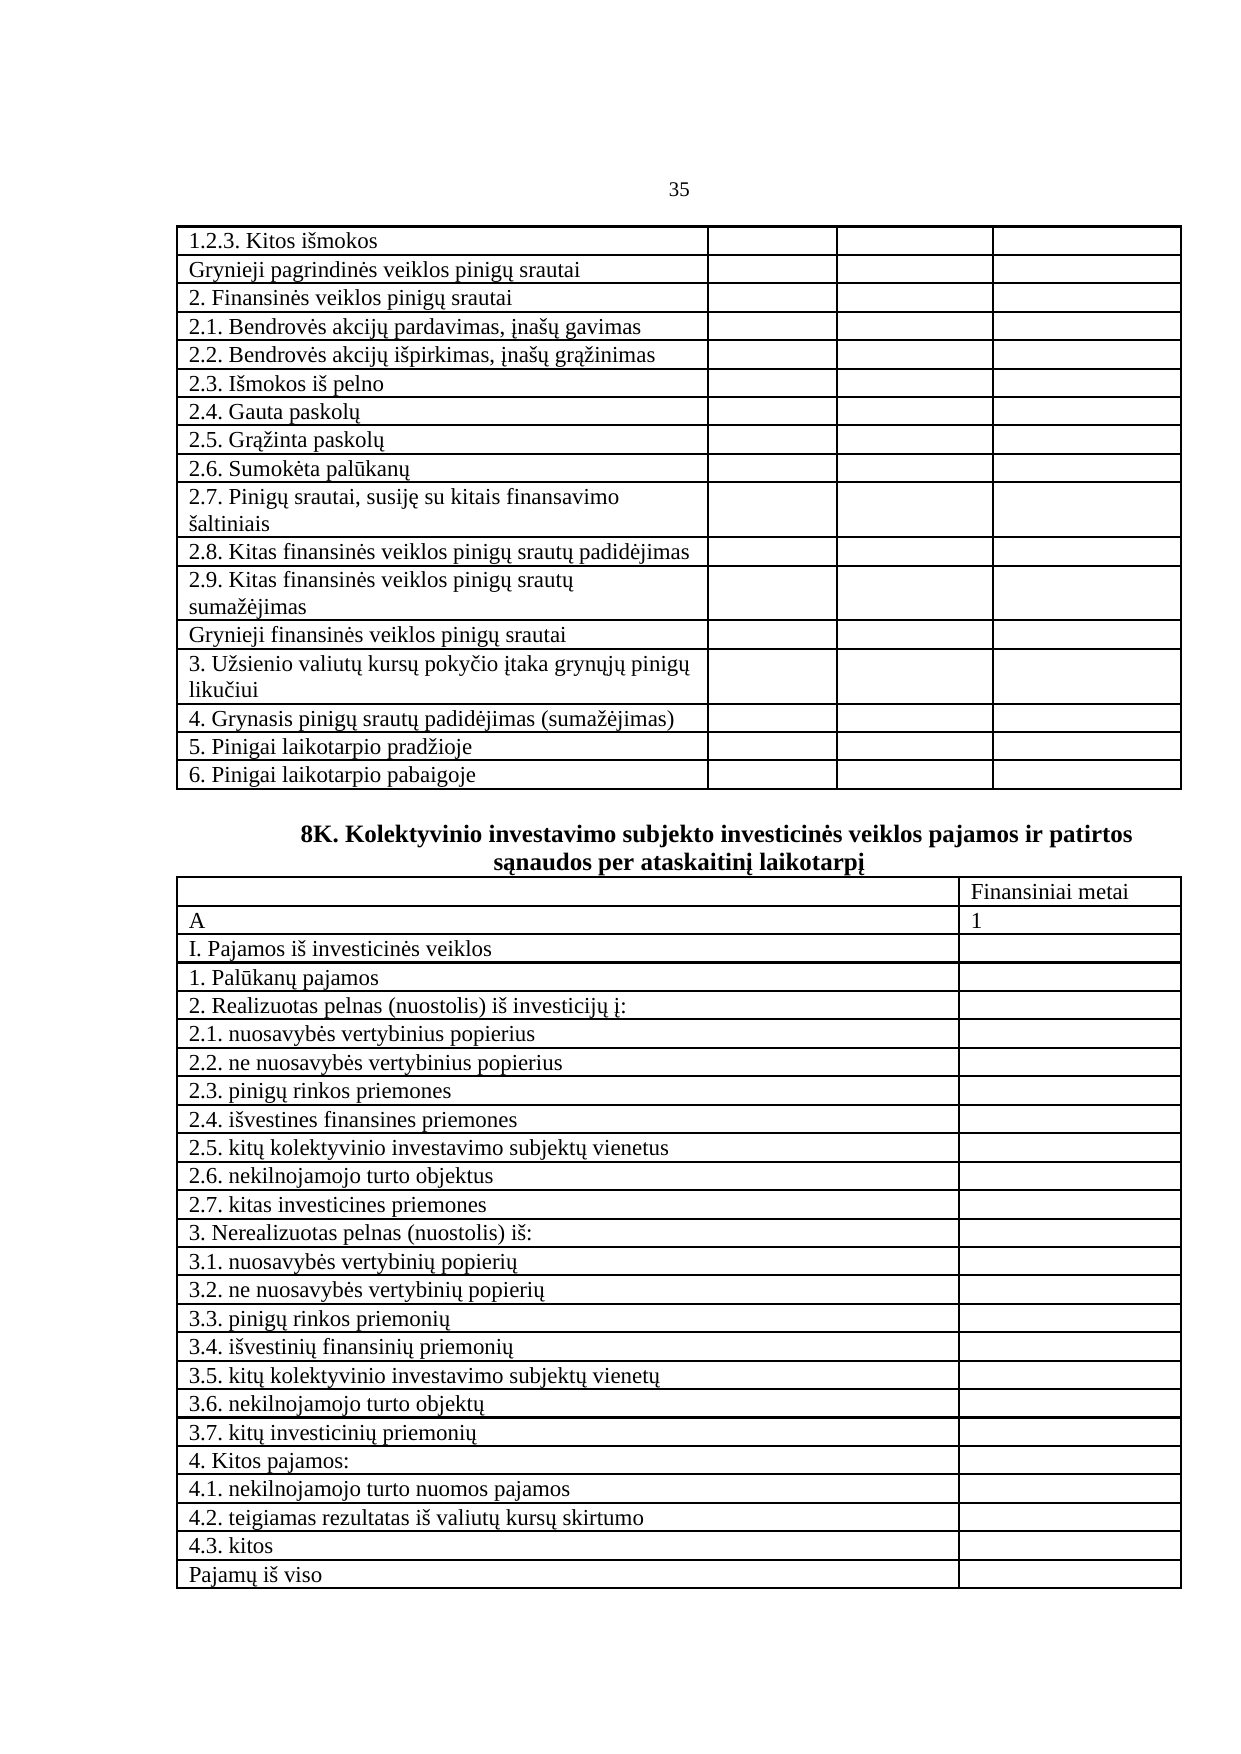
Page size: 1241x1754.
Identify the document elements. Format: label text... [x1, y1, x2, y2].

table_cell 2.1. Bendrovės akcijų pardavimas, įnašų gavimas [178, 313, 707, 339]
table_cell 2.3. Išmokos iš pelno [178, 370, 707, 396]
table_cell [838, 705, 992, 731]
table_cell 3.6. nekilnojamojo turto objektų [178, 1390, 958, 1416]
table_cell [960, 1447, 1180, 1473]
table_cell [994, 313, 1180, 339]
table_cell 3.5. kitų kolektyvinio investavimo subjektų vienetų [178, 1362, 958, 1388]
table_cell [838, 256, 992, 282]
table_header [178, 878, 958, 904]
table_cell 1.2.3. Kitos išmokos [178, 228, 707, 254]
table_cell [960, 1532, 1180, 1559]
table_cell 3. Užsienio valiutų kursų pokyčio įtaka grynųjų pinigų likučiui [178, 650, 707, 702]
table_cell [994, 567, 1180, 619]
table_cell [994, 733, 1180, 759]
table_cell [709, 621, 836, 648]
table_cell Grynieji finansinės veiklos pinigų srautai [178, 621, 707, 648]
table_header Finansiniai metai [960, 878, 1180, 904]
table_cell [960, 1276, 1180, 1303]
table_cell [709, 538, 836, 564]
table_cell [960, 1248, 1180, 1274]
table_cell [960, 1220, 1180, 1246]
table_cell [709, 284, 836, 311]
table_cell [960, 1390, 1180, 1416]
table_cell [960, 1049, 1180, 1075]
table_cell 2.1. nuosavybės vertybinius popierius [178, 1020, 958, 1047]
table_cell [709, 761, 836, 788]
table_cell [838, 284, 992, 311]
table_cell Pajamų iš viso [178, 1561, 958, 1587]
table_cell 2.6. nekilnojamojo turto objektus [178, 1163, 958, 1189]
table_cell 3.4. išvestinių finansinių priemonių [178, 1333, 958, 1359]
table_cell [960, 1106, 1180, 1132]
table_cell [838, 538, 992, 564]
table_cell 2.5. Grąžinta paskolų [178, 426, 707, 453]
table_cell [994, 284, 1180, 311]
table_cell [960, 1419, 1180, 1445]
table_cell [838, 621, 992, 648]
table_cell 2.4. išvestines finansines priemones [178, 1106, 958, 1132]
table_cell [994, 621, 1180, 648]
table_cell 3. Nerealizuotas pelnas (nuostolis) iš: [178, 1220, 958, 1246]
table_cell [838, 341, 992, 367]
table_cell 2.5. kitų kolektyvinio investavimo subjektų vienetus [178, 1134, 958, 1161]
table_cell 2.7. Pinigų srautai, susiję su kitais finansavimo šaltiniais [178, 483, 707, 536]
table_cell 2.4. Gauta paskolų [178, 398, 707, 424]
table_cell 6. Pinigai laikotarpio pabaigoje [178, 761, 707, 788]
table_cell [960, 1077, 1180, 1104]
table_cell [994, 228, 1180, 254]
table_cell 3.2. ne nuosavybės vertybinių popierių [178, 1276, 958, 1303]
table_cell [960, 1020, 1180, 1047]
table_cell [960, 1191, 1180, 1217]
table_cell [994, 705, 1180, 731]
table_cell [709, 455, 836, 481]
table_cell [960, 1305, 1180, 1331]
table_cell [960, 964, 1180, 990]
table_cell [994, 341, 1180, 367]
table_cell [994, 483, 1180, 536]
table_cell [838, 455, 992, 481]
table_cell 2.2. Bendrovės akcijų išpirkimas, įnašų grąžinimas [178, 341, 707, 367]
table_cell 2.2. ne nuosavybės vertybinius popierius [178, 1049, 958, 1075]
table_cell [960, 1475, 1180, 1502]
table_cell 4. Grynasis pinigų srautų padidėjimas (sumažėjimas) [178, 705, 707, 731]
table_cell 2. Realizuotas pelnas (nuostolis) iš investicijų į: [178, 992, 958, 1018]
table_cell [994, 455, 1180, 481]
table_cell [709, 650, 836, 702]
table_cell [838, 650, 992, 702]
table_cell 3.1. nuosavybės vertybinių popierių [178, 1248, 958, 1274]
table_cell 3.3. pinigų rinkos priemonių [178, 1305, 958, 1331]
table_cell [709, 705, 836, 731]
table_cell [960, 1561, 1180, 1587]
table_cell [838, 483, 992, 536]
table_cell [960, 1333, 1180, 1359]
table_cell [709, 483, 836, 536]
table_cell [709, 370, 836, 396]
table_cell [960, 992, 1180, 1018]
table_cell [709, 567, 836, 619]
text 8K. Kolektyvinio investavimo subjekto investicinės veiklos pajamos ir patirtos sąnaudos per ataskaitinį laikotarpį [177, 819, 1181, 876]
table_cell 2. Finansinės veiklos pinigų srautai [178, 284, 707, 311]
table_cell 2.8. Kitas finansinės veiklos pinigų srautų padidėjimas [178, 538, 707, 564]
table_cell [838, 761, 992, 788]
table_cell 2.3. pinigų rinkos priemones [178, 1077, 958, 1104]
table_cell 4.3. kitos [178, 1532, 958, 1559]
table_cell [838, 567, 992, 619]
table_cell [709, 398, 836, 424]
table_cell 2.9. Kitas finansinės veiklos pinigų srautų sumažėjimas [178, 567, 707, 619]
table_cell 4.2. teigiamas rezultatas iš valiutų kursų skirtumo [178, 1504, 958, 1530]
table_cell Grynieji pagrindinės veiklos pinigų srautai [178, 256, 707, 282]
table_cell 1. Palūkanų pajamos [178, 964, 958, 990]
table_cell [709, 228, 836, 254]
table_cell [994, 426, 1180, 453]
table_cell [994, 256, 1180, 282]
table_cell 2.7. kitas investicines priemones [178, 1191, 958, 1217]
table_cell [709, 733, 836, 759]
table_cell 4. Kitos pajamos: [178, 1447, 958, 1473]
table_cell [838, 426, 992, 453]
table_cell [838, 398, 992, 424]
table_cell 3.7. kitų investicinių priemonių [178, 1419, 958, 1445]
table_cell I. Pajamos iš investicinės veiklos [178, 935, 958, 961]
table_cell 4.1. nekilnojamojo turto nuomos pajamos [178, 1475, 958, 1502]
table_cell [838, 370, 992, 396]
table_cell [960, 1134, 1180, 1161]
table_cell 5. Pinigai laikotarpio pradžioje [178, 733, 707, 759]
table_cell [994, 761, 1180, 788]
table_cell [838, 228, 992, 254]
table_cell [994, 538, 1180, 564]
table_cell [960, 1163, 1180, 1189]
table_cell 1 [960, 907, 1180, 933]
table_cell [994, 370, 1180, 396]
table_cell [709, 341, 836, 367]
table_cell A [178, 907, 958, 933]
table_cell [960, 1504, 1180, 1530]
table_cell [709, 313, 836, 339]
table_cell [838, 313, 992, 339]
table_cell [709, 426, 836, 453]
table_cell [838, 733, 992, 759]
table_cell [994, 650, 1180, 702]
table_cell [960, 935, 1180, 961]
table_cell [960, 1362, 1180, 1388]
table_cell [709, 256, 836, 282]
table_cell [994, 398, 1180, 424]
table_cell 2.6. Sumokėta palūkanų [178, 455, 707, 481]
